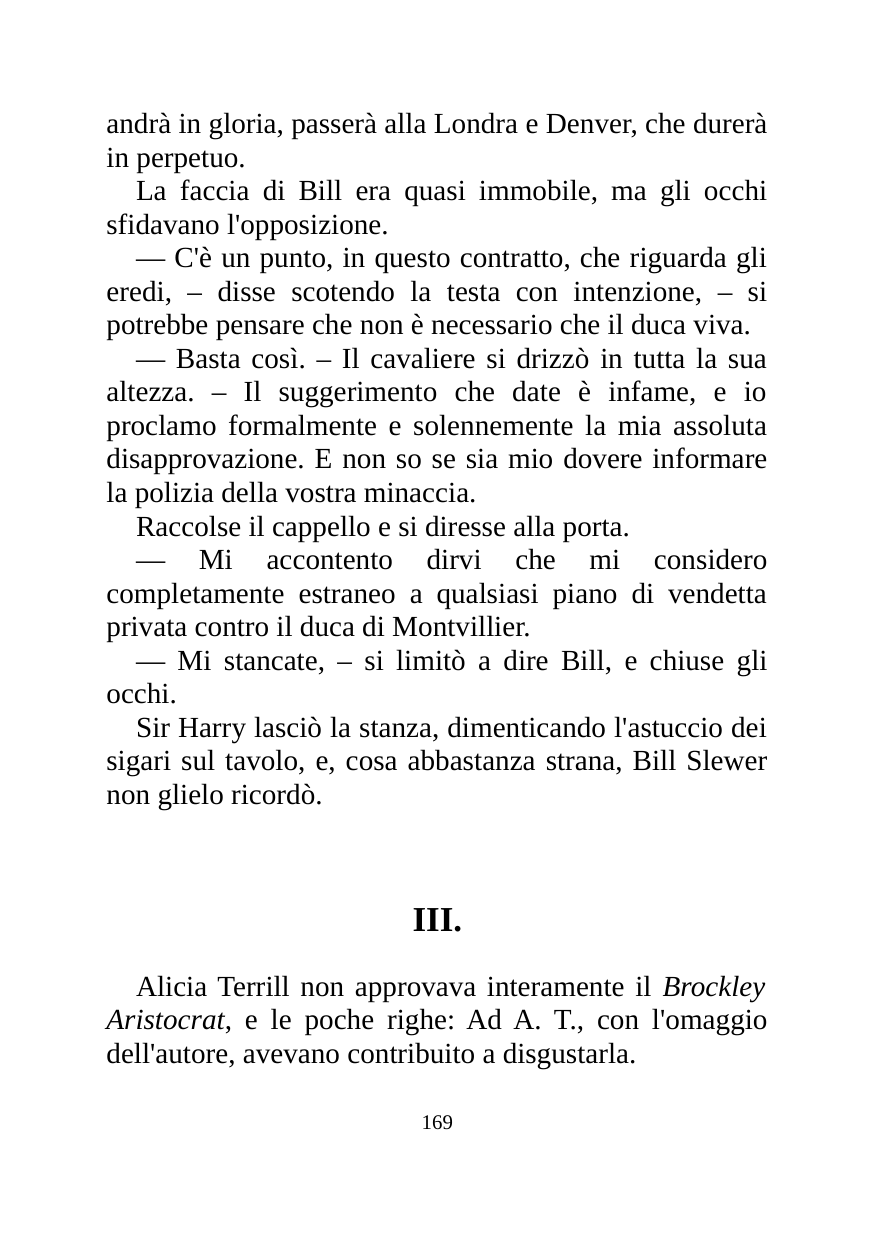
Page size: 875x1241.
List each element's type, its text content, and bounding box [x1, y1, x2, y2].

text andrà in gloria, passerà alla Londra e Denver, che durerà in perpetuo. [106, 106, 768, 173]
text Alicia Terrill non approvava interamente il Brockley Aristocrat, e le poche righe: Ad A. T., con l'omaggio dell'autore, avevano contribuito a disgustarla. [106, 969, 768, 1069]
text — Basta così. – Il cavaliere si drizzò in tutta la sua altezza. – Il suggerimento che date è infame, e io proclamo formalmente e solennemente la mia assoluta disapprovazione. E non so se sia mio dovere informare la polizia della vostra minaccia. [106, 341, 768, 509]
text — Mi accontento dirvi che mi considero completamente estraneo a qualsiasi piano di vendetta privata contro il duca di Montvillier. [106, 542, 768, 643]
text — C'è un punto, in questo contratto, che riguarda gli eredi, – disse scotendo la testa con intenzione, – si potrebbe pensare che non è necessario che il duca viva. [106, 240, 768, 341]
text Sir Harry lasciò la stanza, dimenticando l'astuccio dei sigari sul tavolo, e, cosa abbastanza strana, Bill Slewer non glielo ricordò. [106, 710, 768, 811]
text — Mi stancate, – si limitò a dire Bill, e chiuse gli occhi. [106, 643, 768, 710]
subtitle III. [106, 899, 768, 939]
text La faccia di Bill era quasi immobile, ma gli occhi sfidavano l'opposizione. [106, 173, 768, 240]
text Raccolse il cappello e si diresse alla porta. [106, 509, 768, 542]
